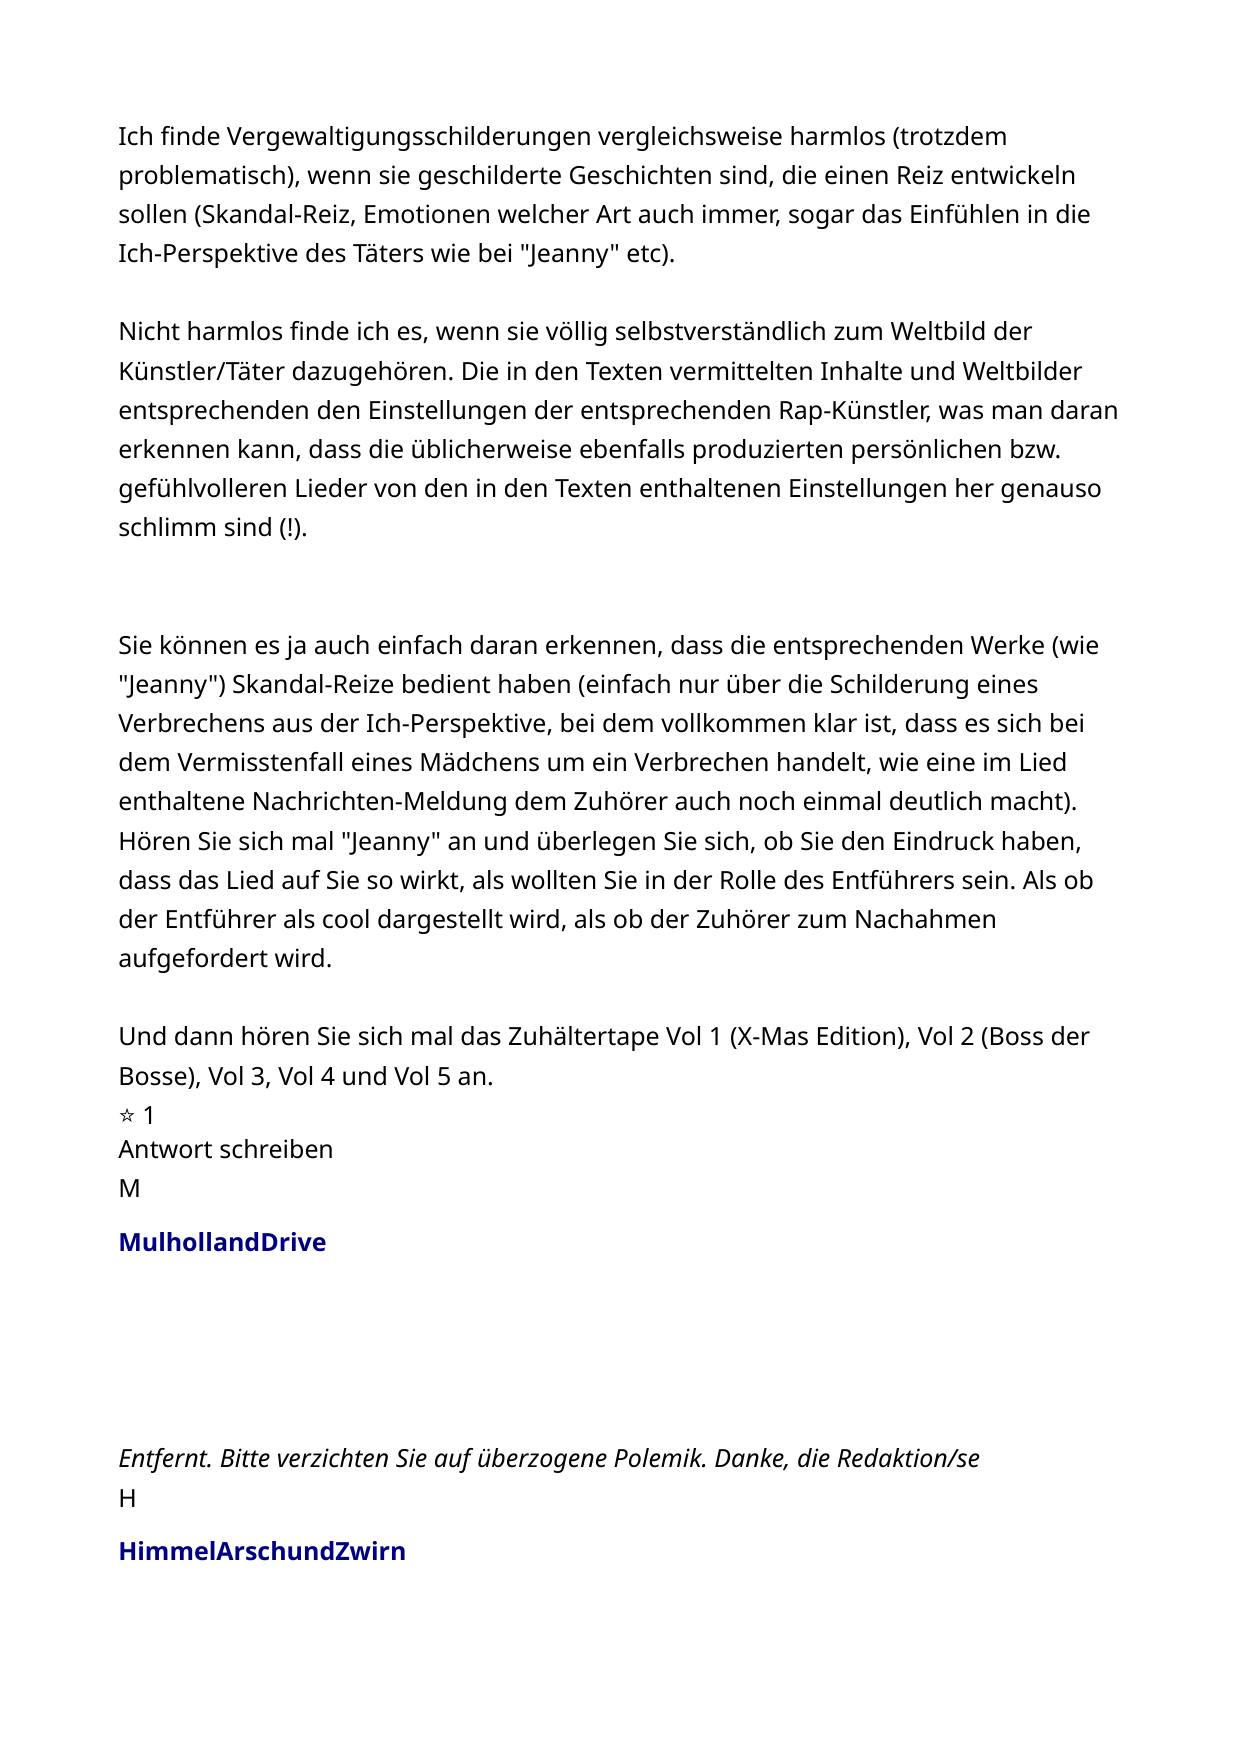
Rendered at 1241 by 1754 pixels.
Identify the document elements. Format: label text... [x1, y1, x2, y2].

text Antwort schreiben [118, 1131, 1122, 1165]
subtitle HimmelArschundZwirn [118, 1534, 1122, 1568]
text Ich finde Vergewaltigungsschilderungen vergleichsweise harmlos (trotzdem problematisch), wenn sie geschilderte Geschichten sind, die einen Reiz entwickeln sollen (Skandal-Reiz, Emotionen welcher Art auch immer, sogar das Einfühlen in die Ich-Perspektive des Täters wie bei "Jeanny" etc). Nicht harmlos finde ich es, wenn sie völlig selbstverständlich zum Weltbild der Künstler/Täter dazugehören. Die in den Texten vermittelten Inhalte und Weltbilder entsprechenden den Einstellungen der entsprechenden Rap-Künstler, was man daran erkennen kann, dass die üblicherweise ebenfalls produzierten persönlichen bzw. gefühlvolleren Lieder von den in den Texten enthaltenen Einstellungen her genauso schlimm sind (!). Sie können es ja auch einfach daran erkennen, dass die entsprechenden Werke (wie "Jeanny") Skandal-Reize bedient haben (einfach nur über die Schilderung eines Verbrechens aus der Ich-Perspektive, bei dem vollkommen klar ist, dass es sich bei dem Vermisstenfall eines Mädchens um ein Verbrechen handelt, wie eine im Lied enthaltene Nachrichten-Meldung dem Zuhörer auch noch einmal deutlich macht). Hören Sie sich mal "Jeanny" an und überlegen Sie sich, ob Sie den Eindruck haben, dass das Lied auf Sie so wirkt, als wollten Sie in der Rolle des Entführers sein. Als ob der Entführer als cool dargestellt wird, als ob der Zuhörer zum Nachahmen aufgefordert wird. Und dann hören Sie sich mal das Zuhältertape Vol 1 (X-Mas Edition), Vol 2 (Boss der Bosse), Vol 3, Vol 4 und Vol 5 an. [118, 118, 1122, 1092]
text ⭐️ 1 [118, 1097, 1122, 1131]
text H [118, 1480, 1122, 1514]
text Entfernt. Bitte verzichten Sie auf überzogene Polemik. Danke, die Redaktion/se [118, 1441, 1122, 1475]
subtitle MulhollandDrive [118, 1224, 1122, 1258]
text M [118, 1171, 1122, 1204]
